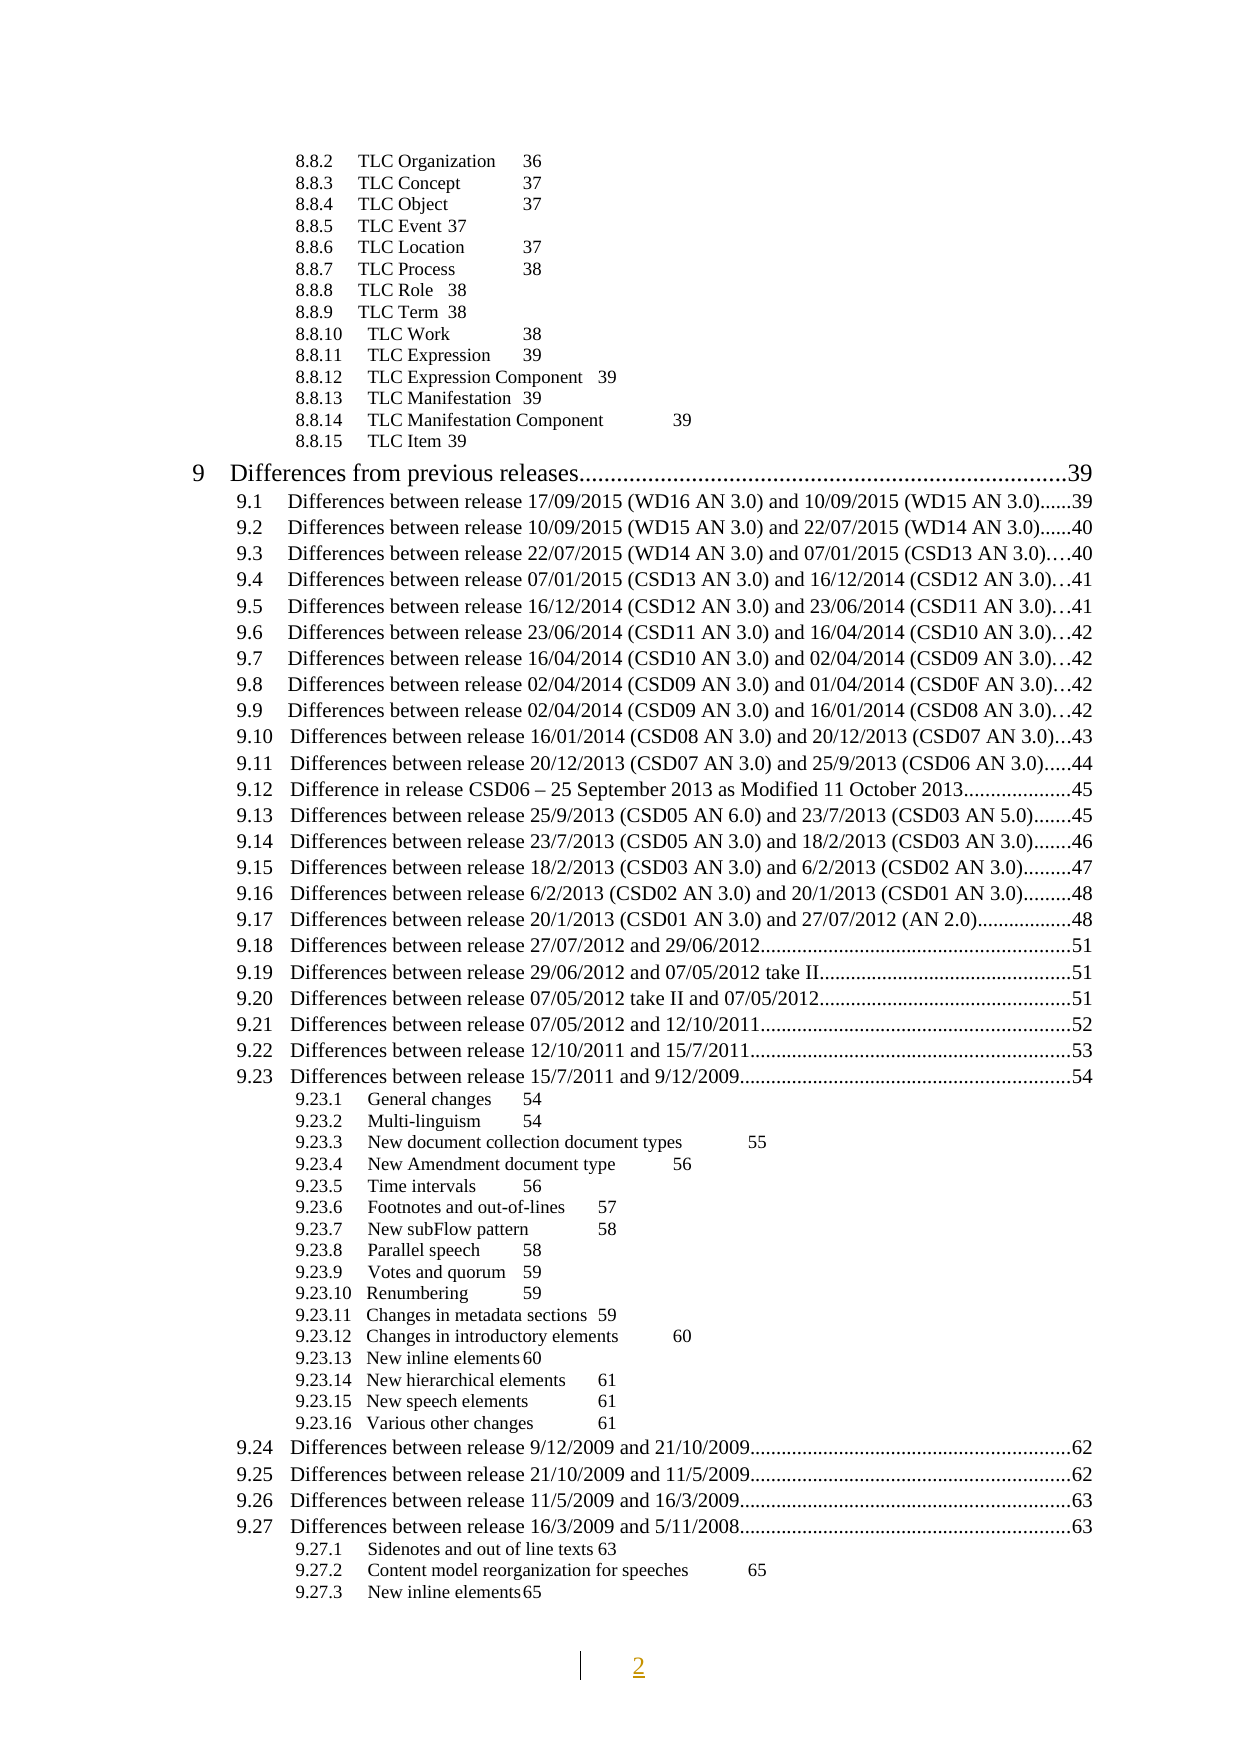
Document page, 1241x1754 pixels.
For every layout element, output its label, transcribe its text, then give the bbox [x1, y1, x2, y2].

text 9.8 Differences between release 02/04/2014 (CSD09 AN 3.0) and 01/04/2014 (CSD0F AN 3.0) 42 [236, 672, 1092, 696]
text 9.23.16 Various other changes 61 [295, 1412, 1092, 1433]
text 8.8.2 TLC Organization 36 [295, 150, 1092, 172]
text 9.9 Differences between release 02/04/2014 (CSD09 AN 3.0) and 16/01/2014 (CSD08 AN 3.0) 42 [236, 698, 1092, 722]
text 9.16 Differences between release 6/2/2013 (CSD02 AN 3.0) and 20/1/2013 (CSD01 AN 3.0) 48 [236, 881, 1092, 905]
text 8.8.13 TLC Manifestation 39 [295, 387, 1092, 409]
text 9.23.13 New inline elements 60 [295, 1347, 1092, 1368]
text 9.27.1 Sidenotes and out of line texts 63 [295, 1538, 1092, 1559]
text 8.8.12 TLC Expression Component 39 [295, 366, 1092, 387]
text 9.23.5 Time intervals 56 [295, 1174, 1092, 1196]
text 9.21 Differences between release 07/05/2012 and 12/10/2011 52 [236, 1012, 1092, 1036]
text 8.8.14 TLC Manifestation Component 39 [295, 409, 1092, 430]
text 9.27 Differences between release 16/3/2009 and 5/11/2008 63 [236, 1514, 1092, 1538]
text 9.23.15 New speech elements 61 [295, 1390, 1092, 1412]
text 9.5 Differences between release 16/12/2014 (CSD12 AN 3.0) and 23/06/2014 (CSD11 AN 3.0) 41 [236, 593, 1092, 618]
text 9.25 Differences between release 21/10/2009 and 11/5/2009 62 [236, 1461, 1092, 1486]
text 9.10 Differences between release 16/01/2014 (CSD08 AN 3.0) and 20/12/2013 (CSD07 AN 3.0) 43 [236, 724, 1092, 748]
text 9.23.2 Multi-linguism 54 [295, 1110, 1092, 1131]
text 8.8.5 TLC Event 37 [295, 215, 1092, 236]
text 8.8.7 TLC Process 38 [295, 258, 1092, 279]
text 9.26 Differences between release 11/5/2009 and 16/3/2009 63 [236, 1488, 1092, 1512]
text 9 Differences from previous releases 39 [192, 458, 1092, 487]
text 9.1 Differences between release 17/09/2015 (WD16 AN 3.0) and 10/09/2015 (WD15 AN 3.0) 39 [236, 489, 1092, 513]
text 8.8.4 TLC Object 37 [295, 193, 1092, 215]
text 8.8.10 TLC Work 38 [295, 322, 1092, 344]
text 8.8.8 TLC Role 38 [295, 279, 1092, 301]
text 9.23.3 New document collection document types 55 [295, 1131, 1092, 1153]
text 9.24 Differences between release 9/12/2009 and 21/10/2009 62 [236, 1435, 1092, 1459]
text 9.19 Differences between release 29/06/2012 and 07/05/2012 take II 51 [236, 959, 1092, 984]
text 9.11 Differences between release 20/12/2013 (CSD07 AN 3.0) and 25/9/2013 (CSD06 AN 3.0) 44 [236, 750, 1092, 774]
text 9.27.2 Content model reorganization for speeches 65 [295, 1559, 1092, 1581]
text 9.23.1 General changes 54 [295, 1088, 1092, 1110]
text 9.13 Differences between release 25/9/2013 (CSD05 AN 6.0) and 23/7/2013 (CSD03 AN 5.0) 45 [236, 803, 1092, 827]
text 9.12 Difference in release CSD06 – 25 September 2013 as Modified 11 October 2013 45 [236, 777, 1092, 801]
text 9.23.14 New hierarchical elements 61 [295, 1368, 1092, 1390]
text 9.18 Differences between release 27/07/2012 and 29/06/2012 51 [236, 933, 1092, 957]
text 9.23.7 New subFlow pattern 58 [295, 1218, 1092, 1239]
text 8.8.9 TLC Term 38 [295, 301, 1092, 322]
text 9.2 Differences between release 10/09/2015 (WD15 AN 3.0) and 22/07/2015 (WD14 AN 3.0) 40 [236, 515, 1092, 539]
text 9.4 Differences between release 07/01/2015 (CSD13 AN 3.0) and 16/12/2014 (CSD12 AN 3.0) 41 [236, 567, 1092, 591]
text 9.3 Differences between release 22/07/2015 (WD14 AN 3.0) and 07/01/2015 (CSD13 AN 3.0) 40 [236, 541, 1092, 565]
text 9.20 Differences between release 07/05/2012 take II and 07/05/2012 51 [236, 986, 1092, 1010]
text 9.23.12 Changes in introductory elements 60 [295, 1325, 1092, 1347]
text 9.7 Differences between release 16/04/2014 (CSD10 AN 3.0) and 02/04/2014 (CSD09 AN 3.0) 42 [236, 646, 1092, 670]
text 9.14 Differences between release 23/7/2013 (CSD05 AN 3.0) and 18/2/2013 (CSD03 AN 3.0) 46 [236, 829, 1092, 853]
text 9.23 Differences between release 15/7/2011 and 9/12/2009 54 [236, 1064, 1092, 1088]
text 9.15 Differences between release 18/2/2013 (CSD03 AN 3.0) and 6/2/2013 (CSD02 AN 3.0) 47 [236, 855, 1092, 879]
text 9.23.4 New Amendment document type 56 [295, 1153, 1092, 1174]
text 9.23.8 Parallel speech 58 [295, 1239, 1092, 1261]
text 8.8.11 TLC Expression 39 [295, 344, 1092, 366]
text 8.8.15 TLC Item 39 [295, 430, 1092, 452]
text 8.8.3 TLC Concept 37 [295, 172, 1092, 193]
text 9.22 Differences between release 12/10/2011 and 15/7/2011 53 [236, 1038, 1092, 1062]
text 9.17 Differences between release 20/1/2013 (CSD01 AN 3.0) and 27/07/2012 (AN 2.0) 48 [236, 907, 1092, 931]
text 9.27.3 New inline elements 65 [295, 1581, 1092, 1602]
text 9.6 Differences between release 23/06/2014 (CSD11 AN 3.0) and 16/04/2014 (CSD10 AN 3.0) 42 [236, 620, 1092, 644]
text 8.8.6 TLC Location 37 [295, 236, 1092, 258]
text 9.23.6 Footnotes and out-of-lines 57 [295, 1196, 1092, 1218]
text 9.23.9 Votes and quorum 59 [295, 1261, 1092, 1282]
text 9.23.10 Renumbering 59 [295, 1282, 1092, 1304]
text 9.23.11 Changes in metadata sections 59 [295, 1304, 1092, 1325]
